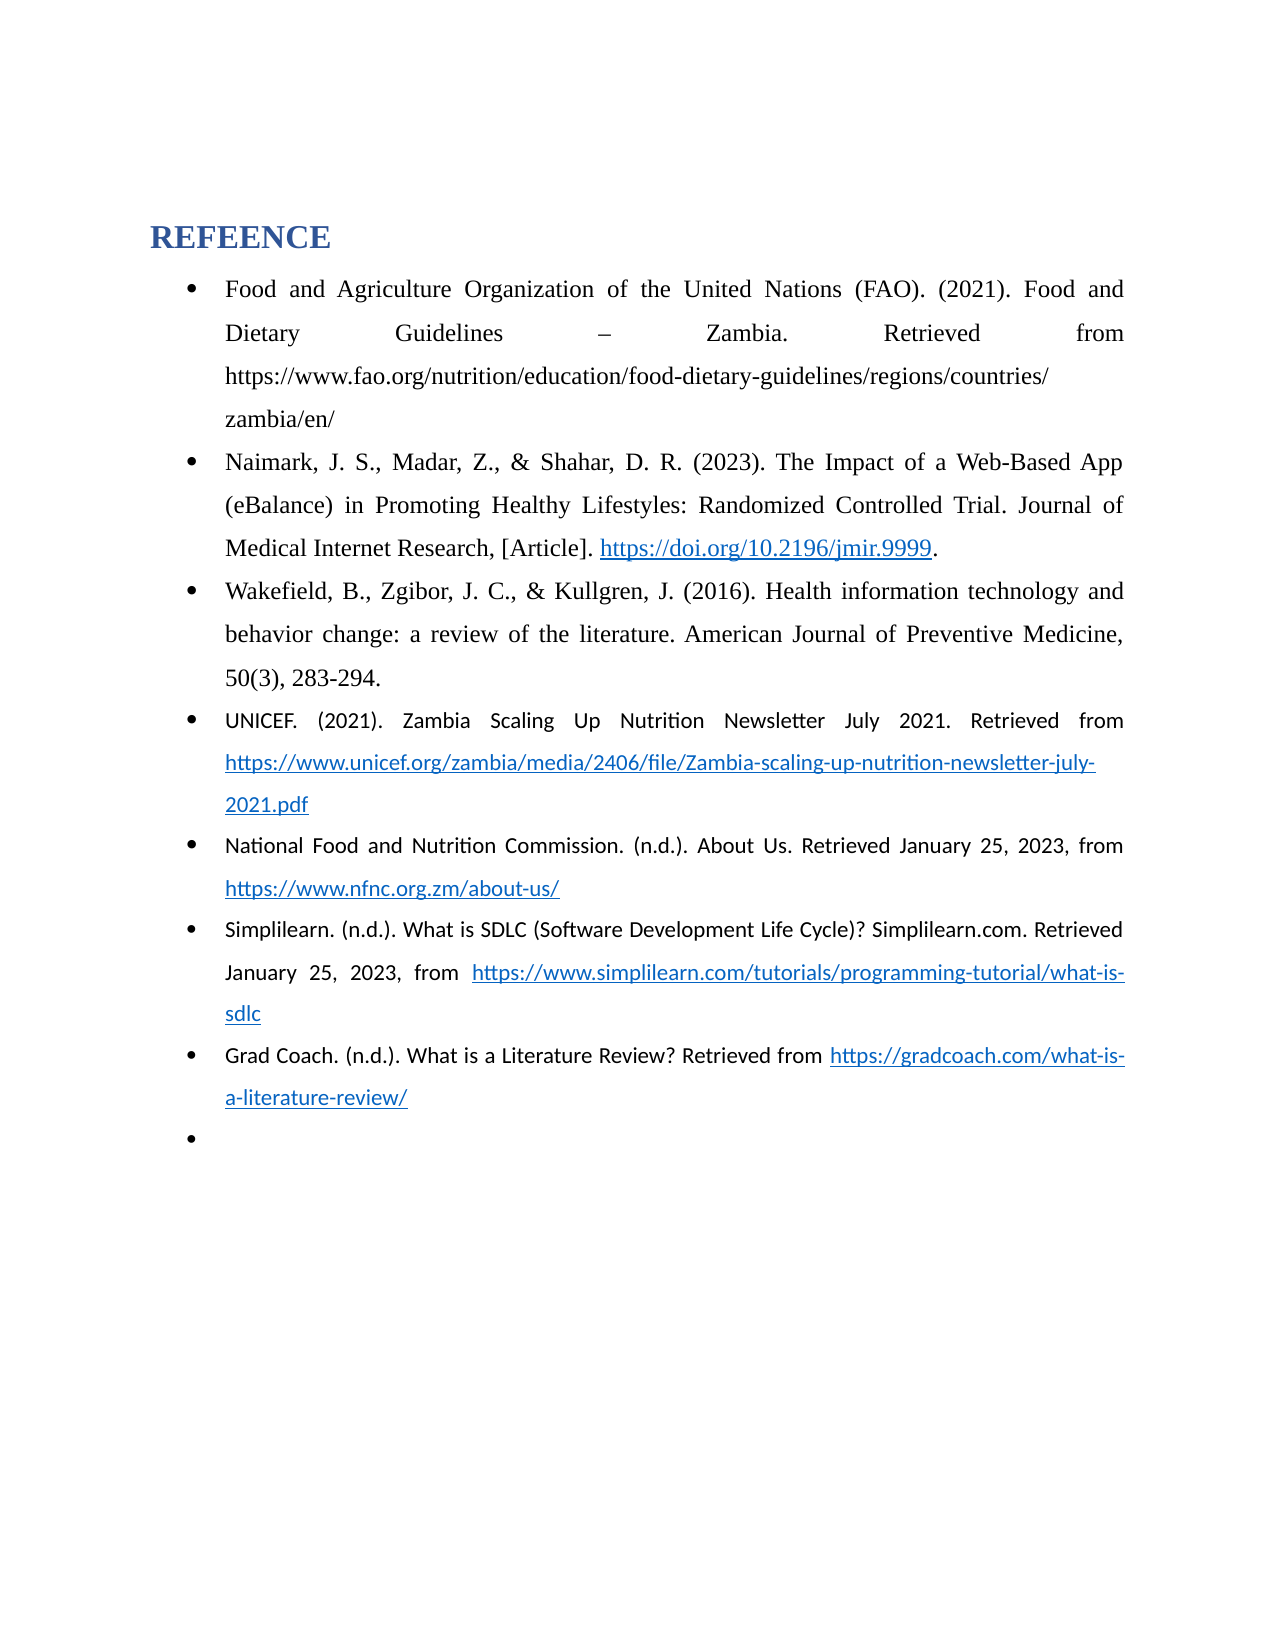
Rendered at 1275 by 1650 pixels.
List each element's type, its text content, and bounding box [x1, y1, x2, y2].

subtitle REFEENCE [150, 217, 1125, 255]
list Food and Agriculture Organization of the United Nations (FAO). (2021). Food and Dietary Guidelines – Zambia. Retrieved from https://www.fao.org/nutrition/education/food-dietary-guidelines/regions/countries/zambia/en/ [187, 274, 1125, 433]
list Grad Coach. (n.d.). What is a Literature Review? Retrieved from https://gradcoach.com/what-is-a-literature-review/ [187, 1042, 1125, 1112]
list National Food and Nutrition Commission. (n.d.). About Us. Retrieved January 25, 2023, from https://www.nfnc.org.zm/about-us/ [187, 832, 1125, 902]
list Simplilearn. (n.d.). What is SDLC (Software Development Life Cycle)? Simplilearn.com. Retrieved January 25, 2023, from https://www.simplilearn.com/tutorials/programming-tutorial/what-is-sdlc [187, 916, 1125, 1028]
list UNICEF. (2021). Zambia Scaling Up Nutrition Newsletter July 2021. Retrieved from https://www.unicef.org/zambia/media/2406/file/Zambia-scaling-up-nutrition-newsletter-july-2021.pdf [187, 706, 1125, 818]
list Naimark, J. S., Madar, Z., & Shahar, D. R. (2023). The Impact of a Web-Based App (eBalance) in Promoting Healthy Lifestyles: Randomized Controlled Trial. Journal of Medical Internet Research, [Article]. https://doi.org/10.2196/jmir.9999. [187, 447, 1125, 562]
list Wakefield, B., Zgibor, J. C., & Kullgren, J. (2016). Health information technology and behavior change: a review of the literature. American Journal of Preventive Medicine, 50(3), 283-294. [187, 576, 1125, 691]
